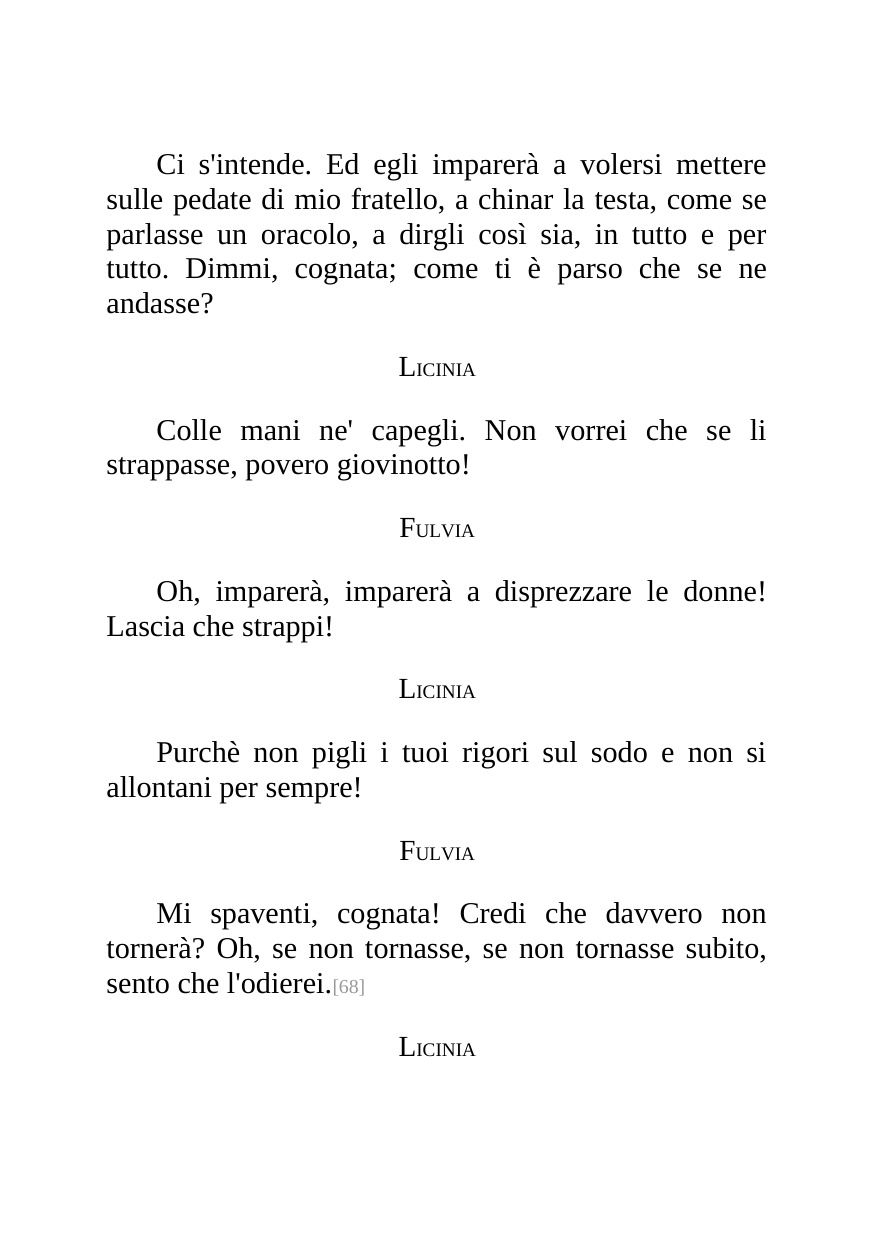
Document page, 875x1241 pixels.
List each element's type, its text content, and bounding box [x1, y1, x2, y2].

text Purchè non pigli i tuoi rigori sul sodo e non si allontani per sempre! [106, 734, 768, 804]
text Fulvia [156, 833, 718, 866]
text Colle mani ne' capegli. Non vorrei che se li strappasse, povero giovinotto! [106, 412, 768, 481]
text Licinia [156, 1029, 718, 1062]
text Mi spaventi, cognata! Credi che davvero non tornerà? Oh, se non tornasse, se non tornasse subito, sento che l'odierei.[68] [106, 896, 768, 999]
text Licinia [156, 349, 718, 383]
text Fulvia [156, 510, 718, 544]
text Ci s'intende. Ed egli imparerà a volersi mettere sulle pedate di mio fratello, a chinar la testa, come se parlasse un oracolo, a dirgli così sia, in tutto e per tutto. Dimmi, cognata; come ti è parso che se ne andasse? [106, 146, 768, 320]
text Licinia [156, 672, 718, 705]
text Oh, imparerà, imparerà a disprezzare le donne! Lascia che strappi! [106, 573, 768, 642]
